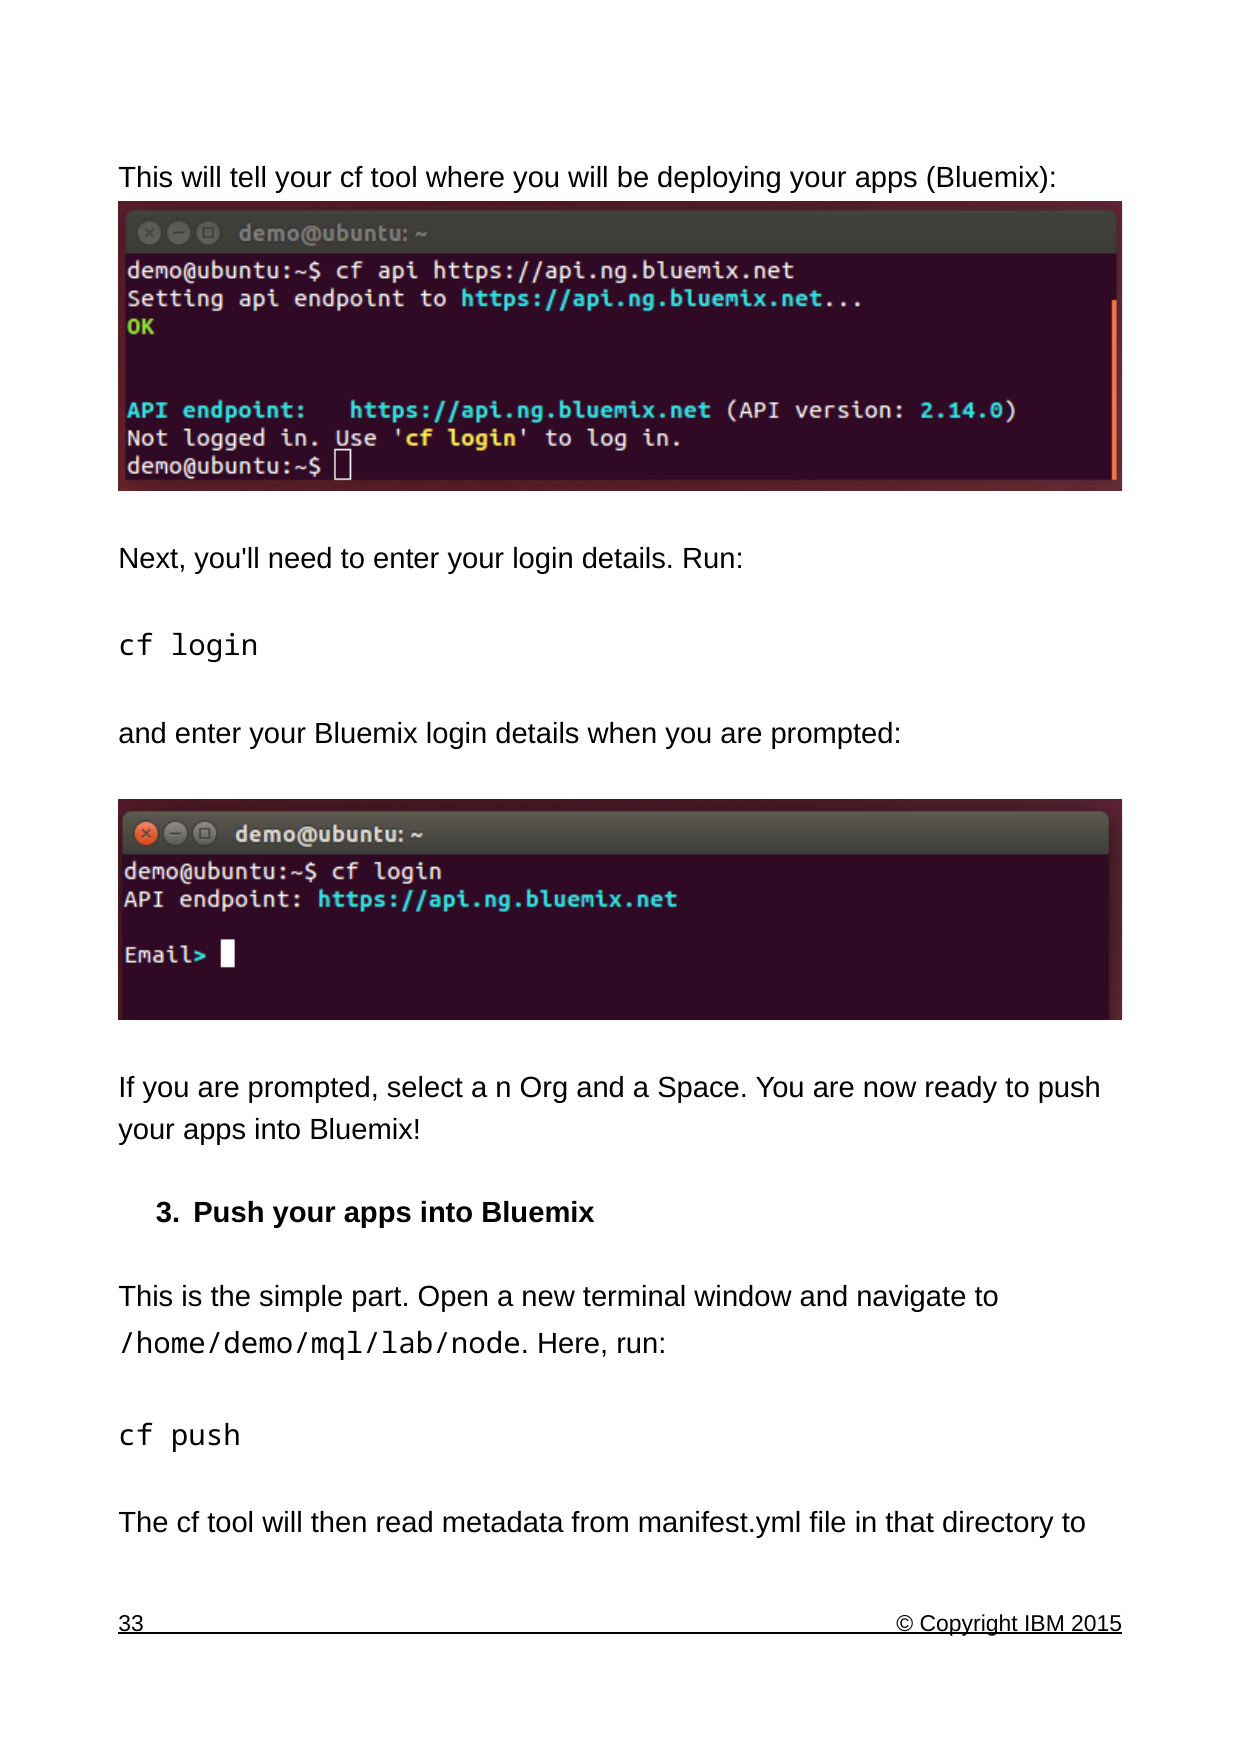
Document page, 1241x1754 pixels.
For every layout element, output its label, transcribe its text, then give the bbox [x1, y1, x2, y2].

text Next, you'll need to enter your login details. Run: [118, 541, 1122, 574]
text cf login [118, 624, 1122, 664]
text This will tell your cf tool where you will be deploying your apps (Bluemix): [118, 160, 1122, 193]
text cf push [118, 1414, 1122, 1454]
picture [118, 201, 1123, 491]
text and enter your Bluemix login details when you are prompted: [118, 716, 1122, 749]
text If you are prompted, select a n Org and a Space. You are now ready to push your apps into Bluemix! [118, 1070, 1122, 1145]
list Push your apps into Bluemix [156, 1195, 1122, 1229]
text The cf tool will then read metadata from manifest.yml file in that directory to [118, 1506, 1122, 1539]
picture [118, 799, 1123, 1020]
text This is the simple part. Open a new terminal window and navigate to /home/demo/mql/lab/node. Here, run: [118, 1279, 1122, 1362]
